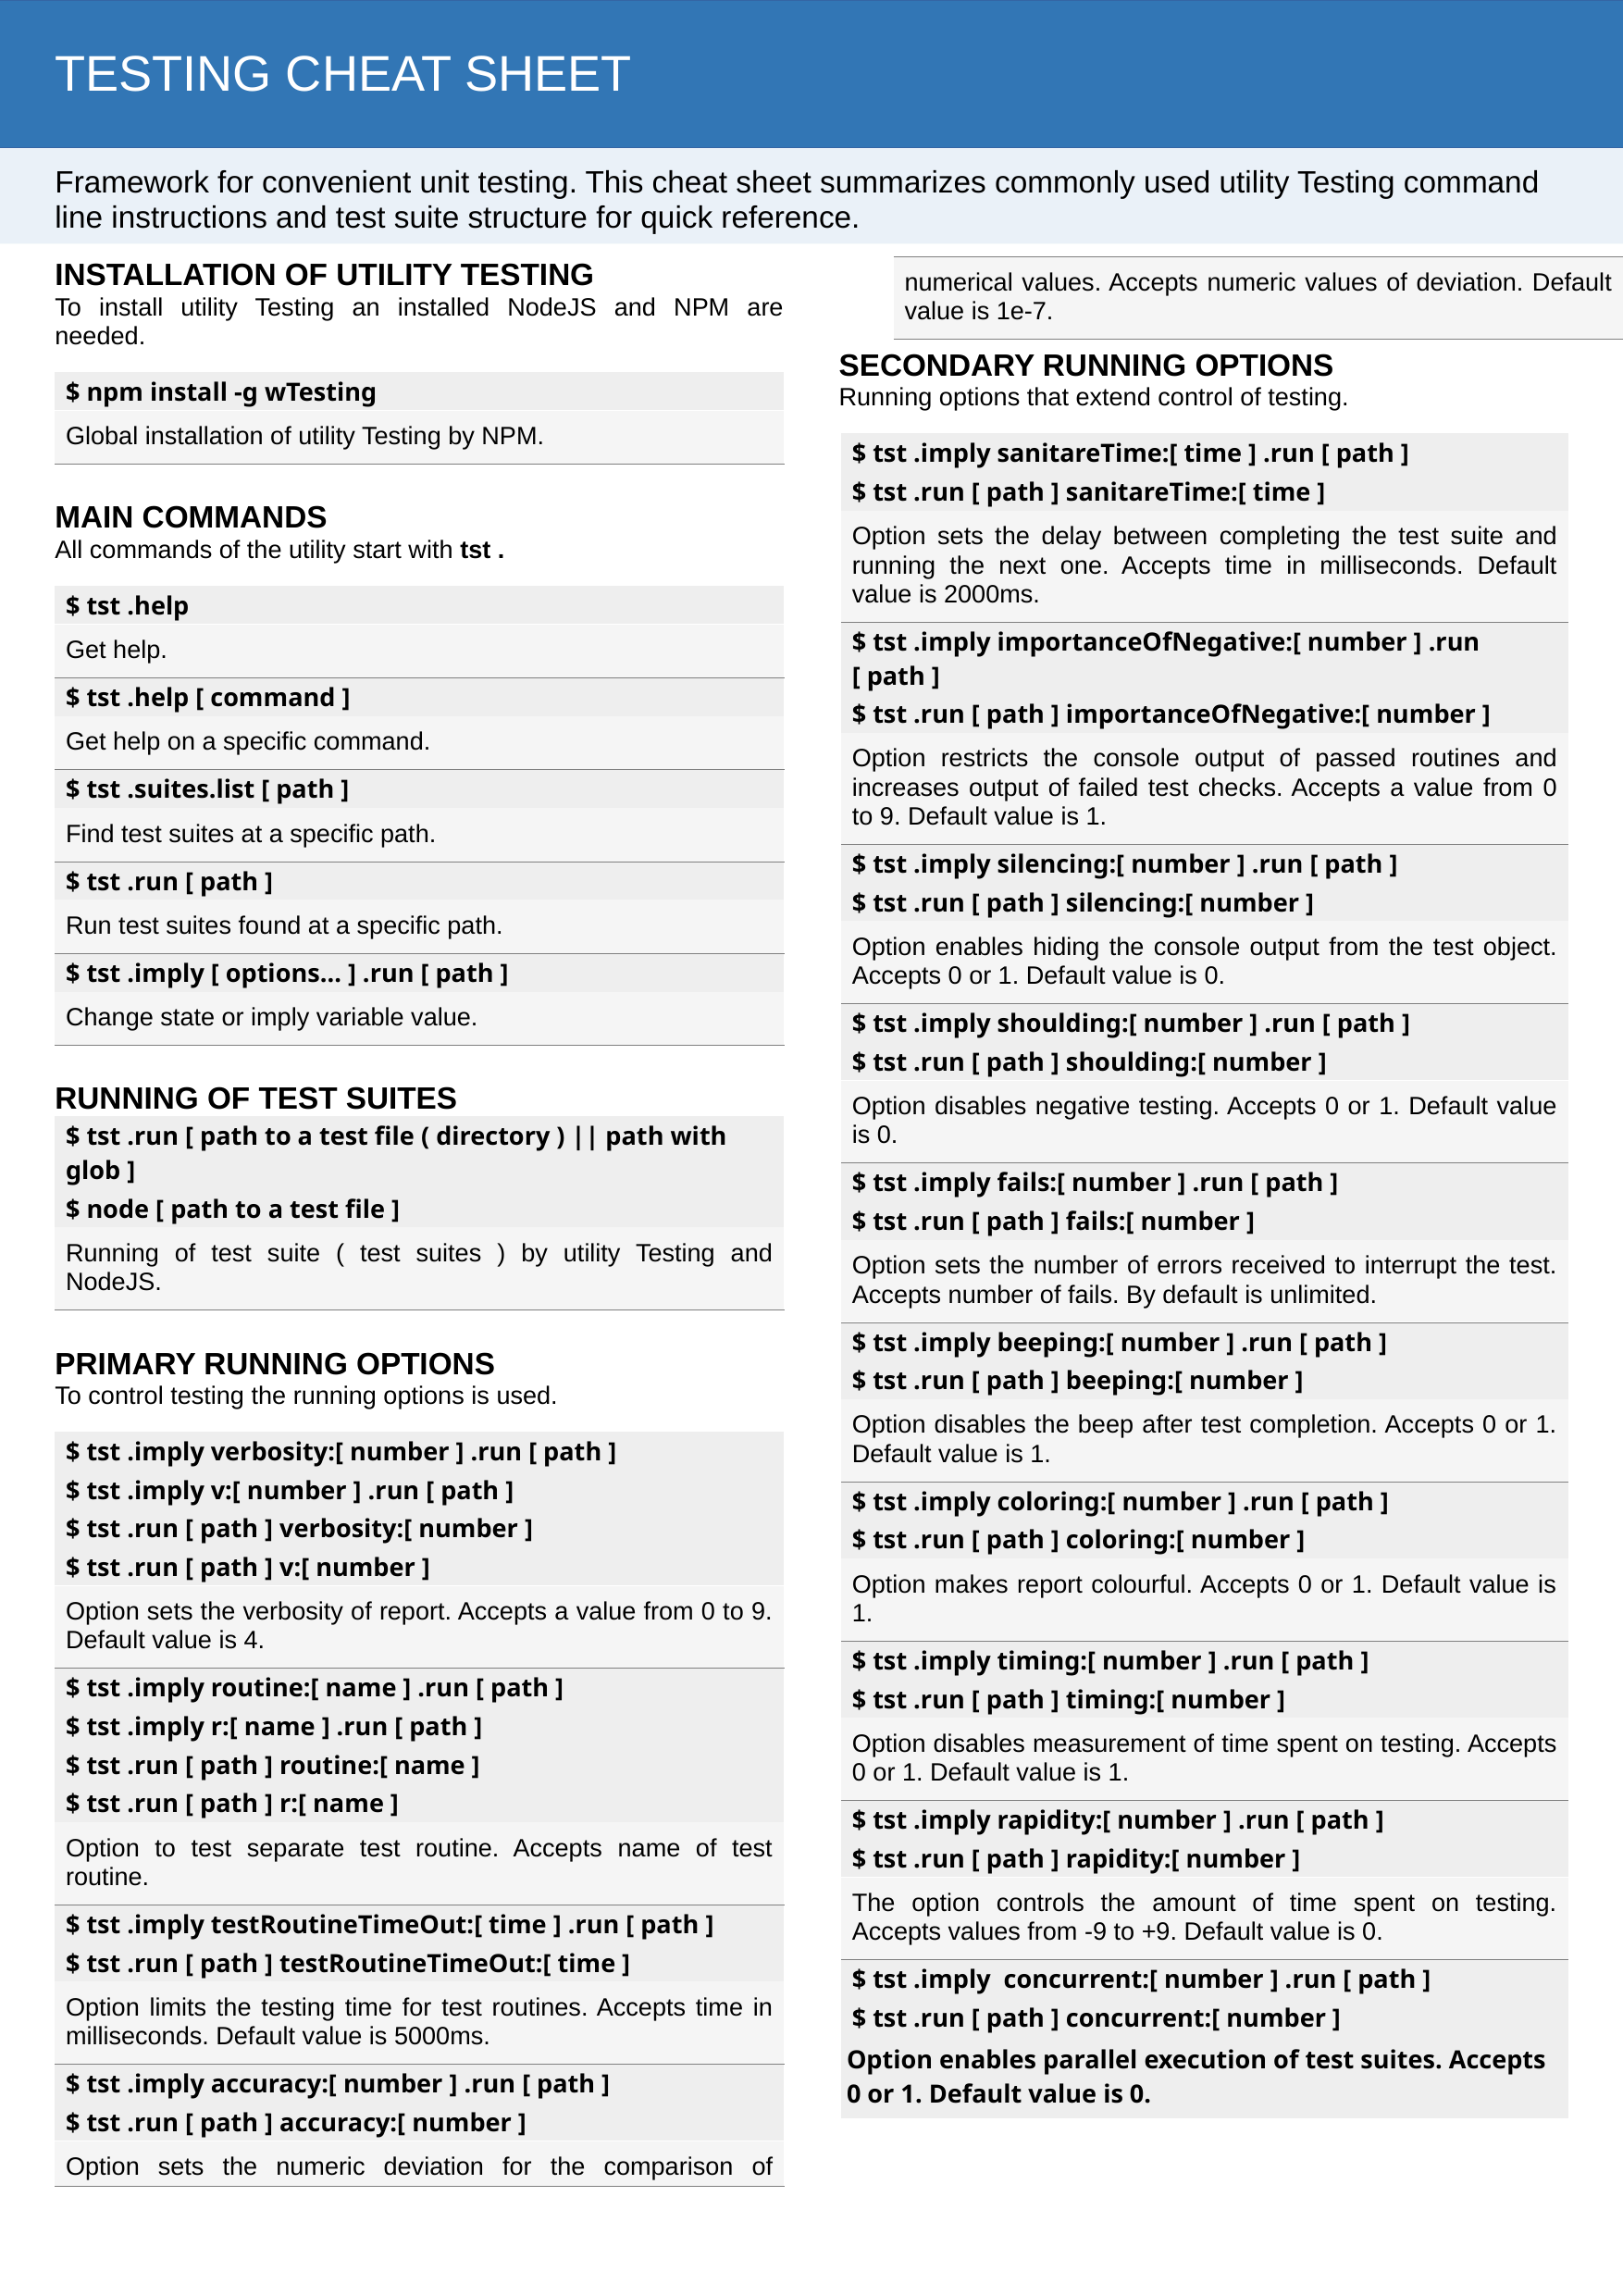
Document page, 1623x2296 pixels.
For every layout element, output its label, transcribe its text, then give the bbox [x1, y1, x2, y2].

table_header $ tst .help [55, 586, 784, 624]
table_cell $ tst .imply rapidity:[ number ] .run [ path ] $ tst .run [ path ] rapidity:[ number ] [841, 1801, 1568, 1877]
table_cell $ tst .imply testRoutineTimeOut:[ time ] .run [ path ] $ tst .run [ path ] testRoutineTimeOut:[ time ] [55, 1905, 784, 1981]
subtitle RUNNING OF TEST SUITES [55, 1081, 784, 1116]
table_cell Running of test suite ( test suites ) by utility Testing and NodeJS. [55, 1227, 784, 1309]
table_cell $ tst .imply concurrent:[ number ] .run [ path ] $ tst .run [ path ] concurrent:[ number ] [841, 1960, 1568, 2037]
table_cell $ tst .imply beeping:[ number ] .run [ path ] $ tst .run [ path ] beeping:[ number ] [841, 1323, 1568, 1399]
table_cell Get help. [55, 625, 784, 677]
table_cell Option sets the verbosity of report. Accepts a value from 0 to 9. Default value is 4. [55, 1586, 784, 1668]
table_cell Option sets the numeric deviation for the comparison of [55, 2141, 784, 2186]
table_cell $ tst .imply shoulding:[ number ] .run [ path ] $ tst .run [ path ] shoulding:[ number ] [841, 1004, 1568, 1080]
subtitle PRIMARY RUNNING OPTIONS [55, 1345, 784, 1381]
table_cell $ tst .imply routine:[ name ] .run [ path ] $ tst .imply r:[ name ] .run [ path ] $ tst .run [ path ] routine:[ name ] $ tst .run [ path ] r:[ name ] [55, 1669, 784, 1822]
table_cell Global installation of utility Testing by NPM. [55, 411, 784, 464]
table_cell $ tst .help [ command ] [55, 678, 784, 716]
table_header $ tst .imply verbosity:[ number ] .run [ path ] $ tst .imply v:[ number ] .run [ path ] $ tst .run [ path ] verbosity:[ number ] $ tst .run [ path ] v:[ number ] [55, 1432, 784, 1585]
table_cell numerical values. Accepts numeric values of deviation. Default value is 1e-7. [894, 257, 1623, 339]
table_cell Option sets the delay between completing the test suite and running the next one. Accepts time in milliseconds. Default value is 2000ms. [841, 511, 1568, 622]
table_cell $ tst .imply timing:[ number ] .run [ path ] $ tst .run [ path ] timing:[ number ] [841, 1642, 1568, 1718]
table_cell $ tst .imply coloring:[ number ] .run [ path ] $ tst .run [ path ] coloring:[ number ] [841, 1483, 1568, 1558]
table_cell $ tst .run [ path ] [55, 863, 784, 900]
table_cell Option to test separate test routine. Accepts name of test routine. [55, 1822, 784, 1905]
table_header $ tst .imply sanitareTime:[ time ] .run [ path ] $ tst .run [ path ] sanitareTime:[ time ] [841, 433, 1568, 511]
table_cell Option enables parallel execution of test suites. Accepts 0 or 1. Default value is 0. [841, 2037, 1568, 2118]
table_cell The option controls the amount of time spent on testing. Accepts values from -9 to +9. Default value is 0. [841, 1878, 1568, 1959]
text To control testing the running options is used. [55, 1381, 784, 1409]
text All commands of the utility start with tst . [55, 535, 784, 564]
table_cell Option sets the number of errors received to interrupt the test. Accepts number of fails. By default is unlimited. [841, 1240, 1568, 1322]
table_cell Find test suites at a specific path. [55, 808, 784, 862]
table_cell Option makes report colourful. Accepts 0 or 1. Default value is 1. [841, 1558, 1568, 1641]
table_cell Option disables negative testing. Accepts 0 or 1. Default value is 0. [841, 1081, 1568, 1162]
table_cell Option enables hiding the console output from the test object. Accepts 0 or 1. Default value is 0. [841, 921, 1568, 1003]
table_cell Option restricts the console output of passed routines and increases output of failed test checks. Accepts a value from 0 to 9. Default value is 1. [841, 733, 1568, 844]
table_cell $ tst .imply importanceOfNegative:[ number ] .run [ path ] $ tst .run [ path ] importanceOfNegative:[ number ] [841, 623, 1568, 733]
table_cell $ tst .suites.list [ path ] [55, 770, 784, 808]
text SECONDARY RUNNING OPTIONS [838, 347, 1568, 382]
table_header $ tst .run [ path to a test file ( directory ) || path with glob ] $ node [ path to a test file ] [55, 1116, 784, 1227]
table_header $ npm install -g wTesting [55, 372, 784, 410]
subtitle MAIN COMMANDS [55, 499, 784, 535]
table_cell Option disables the beep after test completion. Accepts 0 or 1. Default value is 1. [841, 1399, 1568, 1482]
table_cell Run test suites found at a specific path. [55, 900, 784, 953]
table_cell Change state or imply variable value. [55, 992, 784, 1045]
table_cell $ tst .imply silencing:[ number ] .run [ path ] $ tst .run [ path ] silencing:[ number ] [841, 845, 1568, 921]
table_cell $ tst .imply [ options... ] .run [ path ] [55, 954, 784, 992]
table_cell $ tst .imply fails:[ number ] .run [ path ] $ tst .run [ path ] fails:[ number ] [841, 1163, 1568, 1240]
text To install utility Testing an installed NodeJS and NPM are needed. [55, 292, 784, 350]
table_cell Option limits the testing time for test routines. Accepts time in milliseconds. Default value is 5000ms. [55, 1981, 784, 2064]
text Running options that extend control of testing. [838, 382, 1568, 411]
table_cell $ tst .imply accuracy:[ number ] .run [ path ] $ tst .run [ path ] accuracy:[ number ] [55, 2065, 784, 2141]
table_cell Get help on a specific command. [55, 716, 784, 769]
subtitle INSTALLATION OF UTILITY TESTING [55, 256, 784, 292]
table_cell Option disables measurement of time spent on testing. Accepts 0 or 1. Default value is 1. [841, 1718, 1568, 1800]
